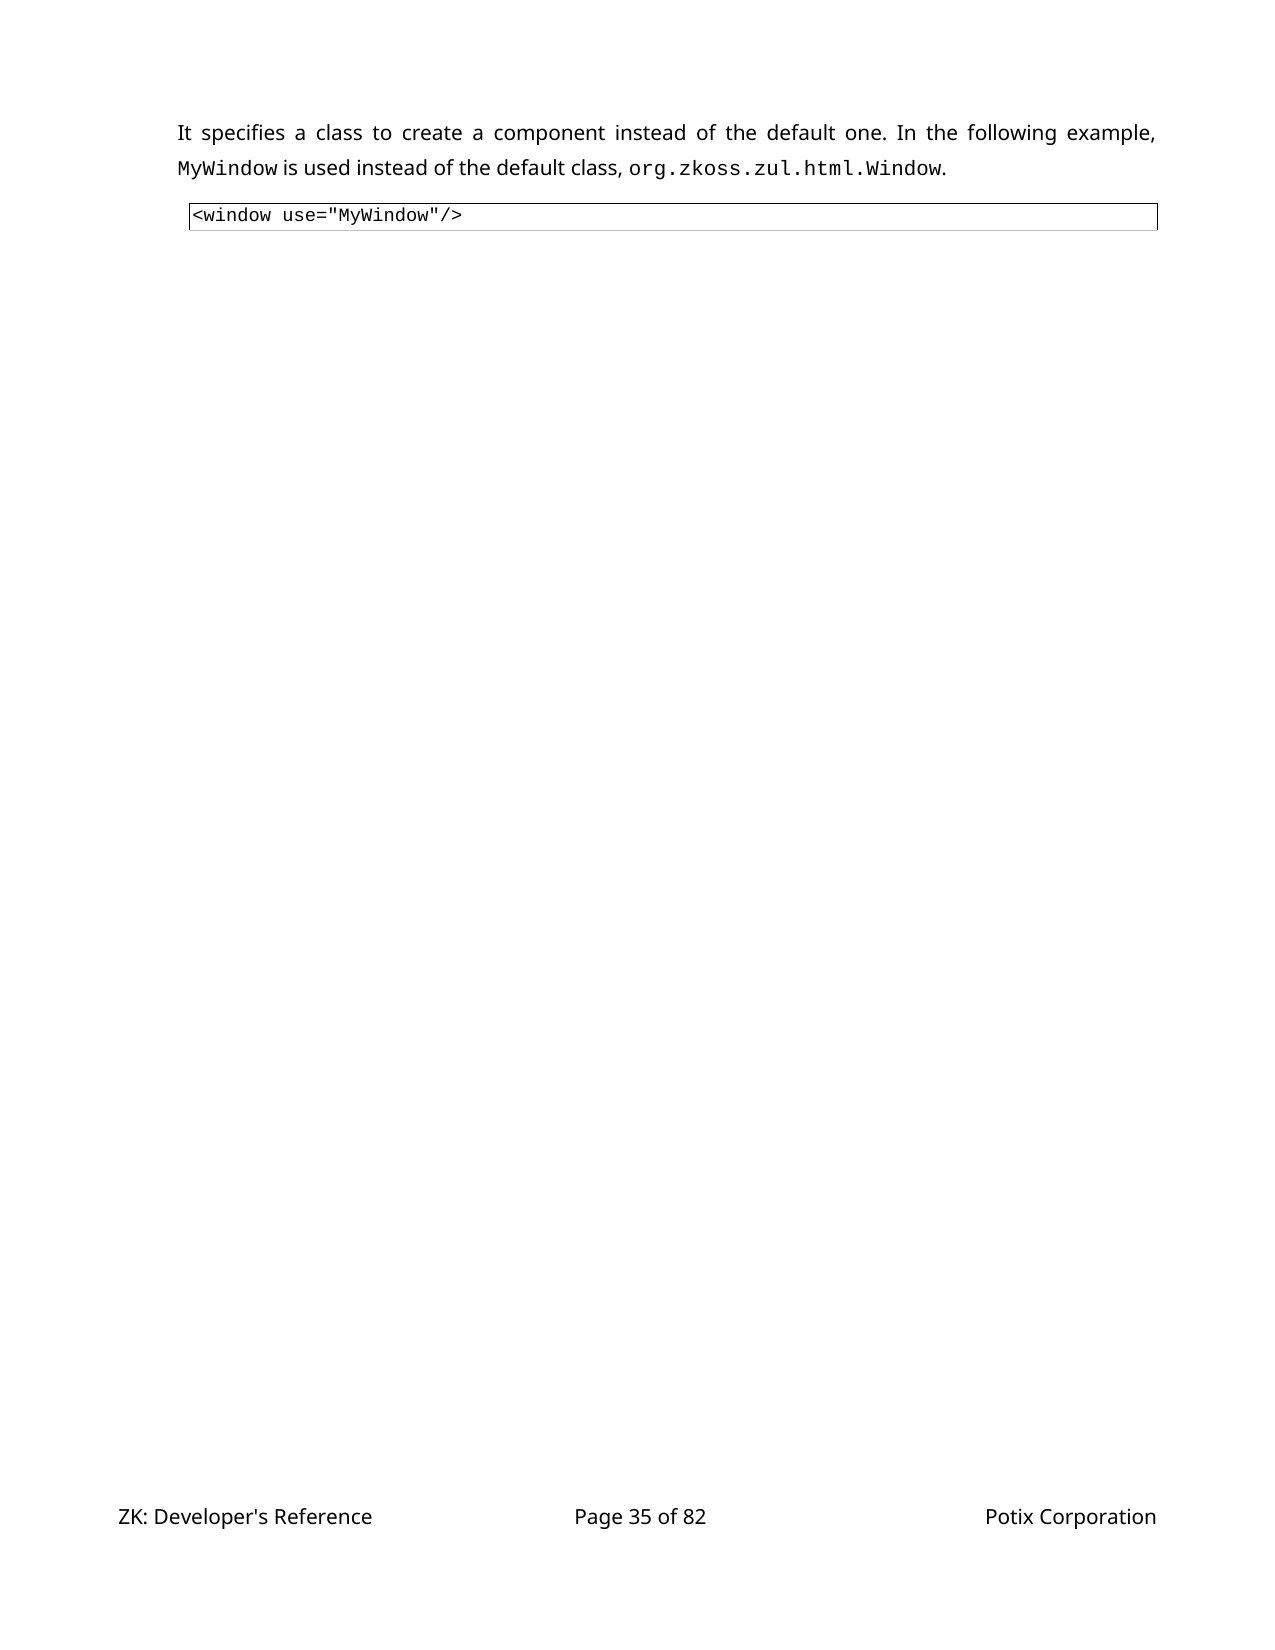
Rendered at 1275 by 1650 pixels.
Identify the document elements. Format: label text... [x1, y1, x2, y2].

text It specifies a class to create a component instead of the default one. In the following example, MyWindow is used instead of the default class, org.zkoss.zul.html.Window. [177, 118, 1157, 182]
text <window use="MyWindow"/> [190, 204, 1157, 230]
